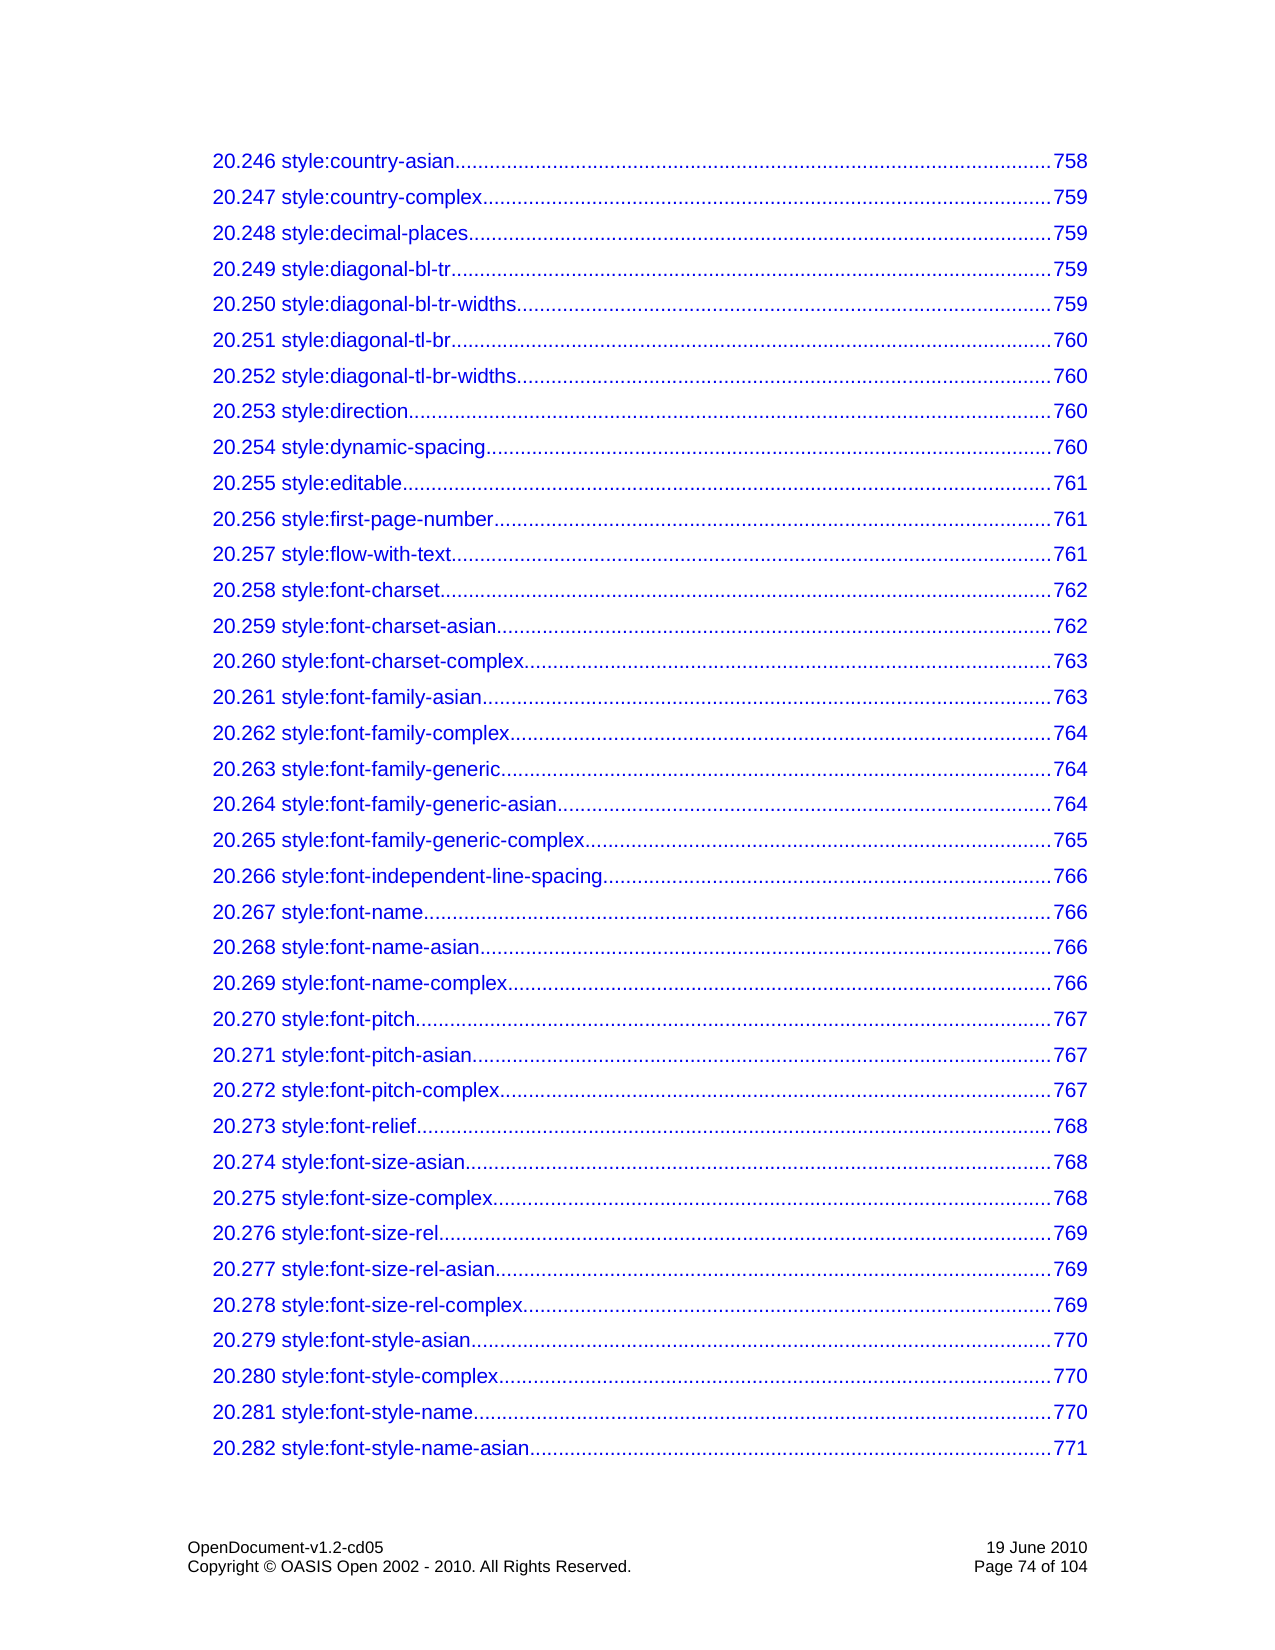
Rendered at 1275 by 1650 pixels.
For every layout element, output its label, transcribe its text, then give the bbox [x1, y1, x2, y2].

text 20.279 style:font-style-asian 770 [212, 1329, 1088, 1352]
text 20.282 style:font-style-name-asian 771 [212, 1436, 1088, 1459]
text 20.269 style:font-name-complex 766 [212, 972, 1088, 995]
text 20.278 style:font-size-rel-complex 769 [212, 1293, 1088, 1317]
text 20.251 style:diagonal-tl-br 760 [212, 329, 1088, 352]
text 20.246 style:country-asian 758 [212, 150, 1088, 173]
text 20.265 style:font-family-generic-complex 765 [212, 829, 1088, 852]
text 20.264 style:font-family-generic-asian 764 [212, 793, 1088, 816]
text 20.270 style:font-pitch 767 [212, 1007, 1088, 1031]
text 20.261 style:font-family-asian 763 [212, 686, 1088, 709]
text 20.271 style:font-pitch-asian 767 [212, 1043, 1088, 1066]
text 20.276 style:font-size-rel 769 [212, 1222, 1088, 1245]
text 20.273 style:font-relief 768 [212, 1115, 1088, 1138]
text 20.281 style:font-style-name 770 [212, 1401, 1088, 1424]
text 20.253 style:direction 760 [212, 400, 1088, 423]
text 20.250 style:diagonal-bl-tr-widths 759 [212, 293, 1088, 316]
text 20.256 style:first-page-number 761 [212, 507, 1088, 531]
text 20.263 style:font-family-generic 764 [212, 757, 1088, 781]
text 20.255 style:editable 761 [212, 472, 1088, 495]
text 20.257 style:flow-with-text 761 [212, 543, 1088, 566]
text 20.249 style:diagonal-bl-tr 759 [212, 257, 1088, 280]
text 20.268 style:font-name-asian 766 [212, 936, 1088, 959]
text 20.248 style:decimal-places 759 [212, 221, 1088, 245]
text 20.275 style:font-size-complex 768 [212, 1186, 1088, 1209]
text 20.277 style:font-size-rel-asian 769 [212, 1258, 1088, 1281]
text 20.260 style:font-charset-complex 763 [212, 650, 1088, 673]
text 20.252 style:diagonal-tl-br-widths 760 [212, 364, 1088, 388]
text 20.254 style:dynamic-spacing 760 [212, 436, 1088, 459]
text 20.266 style:font-independent-line-spacing 766 [212, 864, 1088, 888]
text 20.272 style:font-pitch-complex 767 [212, 1079, 1088, 1102]
text 20.280 style:font-style-complex 770 [212, 1365, 1088, 1388]
text 20.247 style:country-complex 759 [212, 186, 1088, 209]
text 20.258 style:font-charset 762 [212, 579, 1088, 602]
text 20.274 style:font-size-asian 768 [212, 1150, 1088, 1174]
text 20.267 style:font-name 766 [212, 900, 1088, 923]
text 20.259 style:font-charset-asian 762 [212, 614, 1088, 638]
text 20.262 style:font-family-complex 764 [212, 722, 1088, 745]
